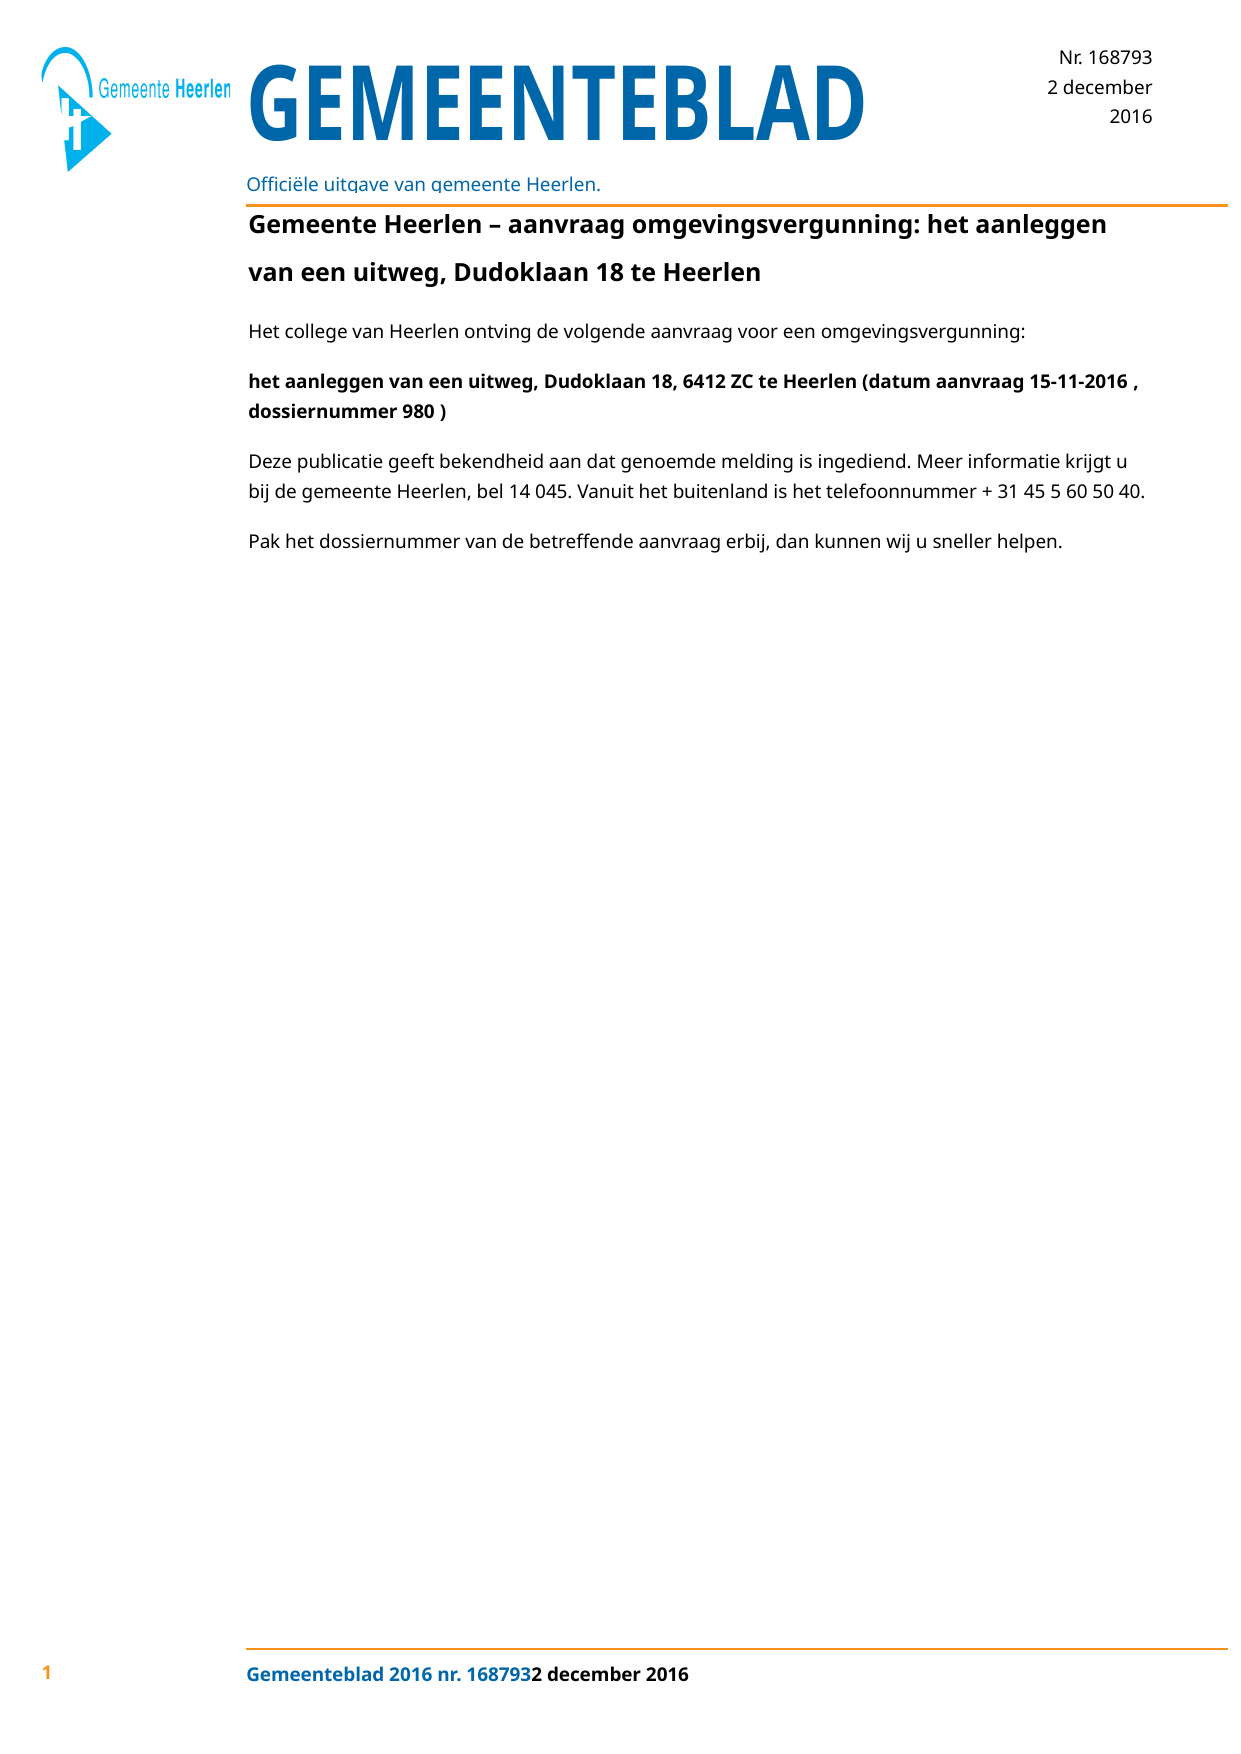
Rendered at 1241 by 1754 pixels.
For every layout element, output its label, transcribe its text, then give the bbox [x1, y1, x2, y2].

text Deze publicatie geeft bekendheid aan dat genoemde melding is ingediend. Meer informatie krijgt u bij de gemeente Heerlen, bel 14 045. Vanuit het buitenland is het telefoonnummer + 31 45 5 60 50 40. [248, 448, 1152, 504]
text Het college van Heerlen ontving de volgende aanvraag voor een omgevingsvergunning: [248, 318, 1152, 344]
text Gemeente Heerlen – aanvraag omgevingsvergunning: het aanleggen van een uitweg, Dudoklaan 18 te Heerlen [248, 207, 1152, 288]
text Pak het dossiernummer van de betreffende aanvraag erbij, dan kunnen wij u sneller helpen. [248, 528, 1152, 554]
text het aanleggen van een uitweg, Dudoklaan 18, 6412 ZC te Heerlen (datum aanvraag 15-11-2016 , dossiernummer 980 ) [248, 368, 1152, 424]
picture [41, 47, 58, 70]
picture [41, 47, 231, 172]
